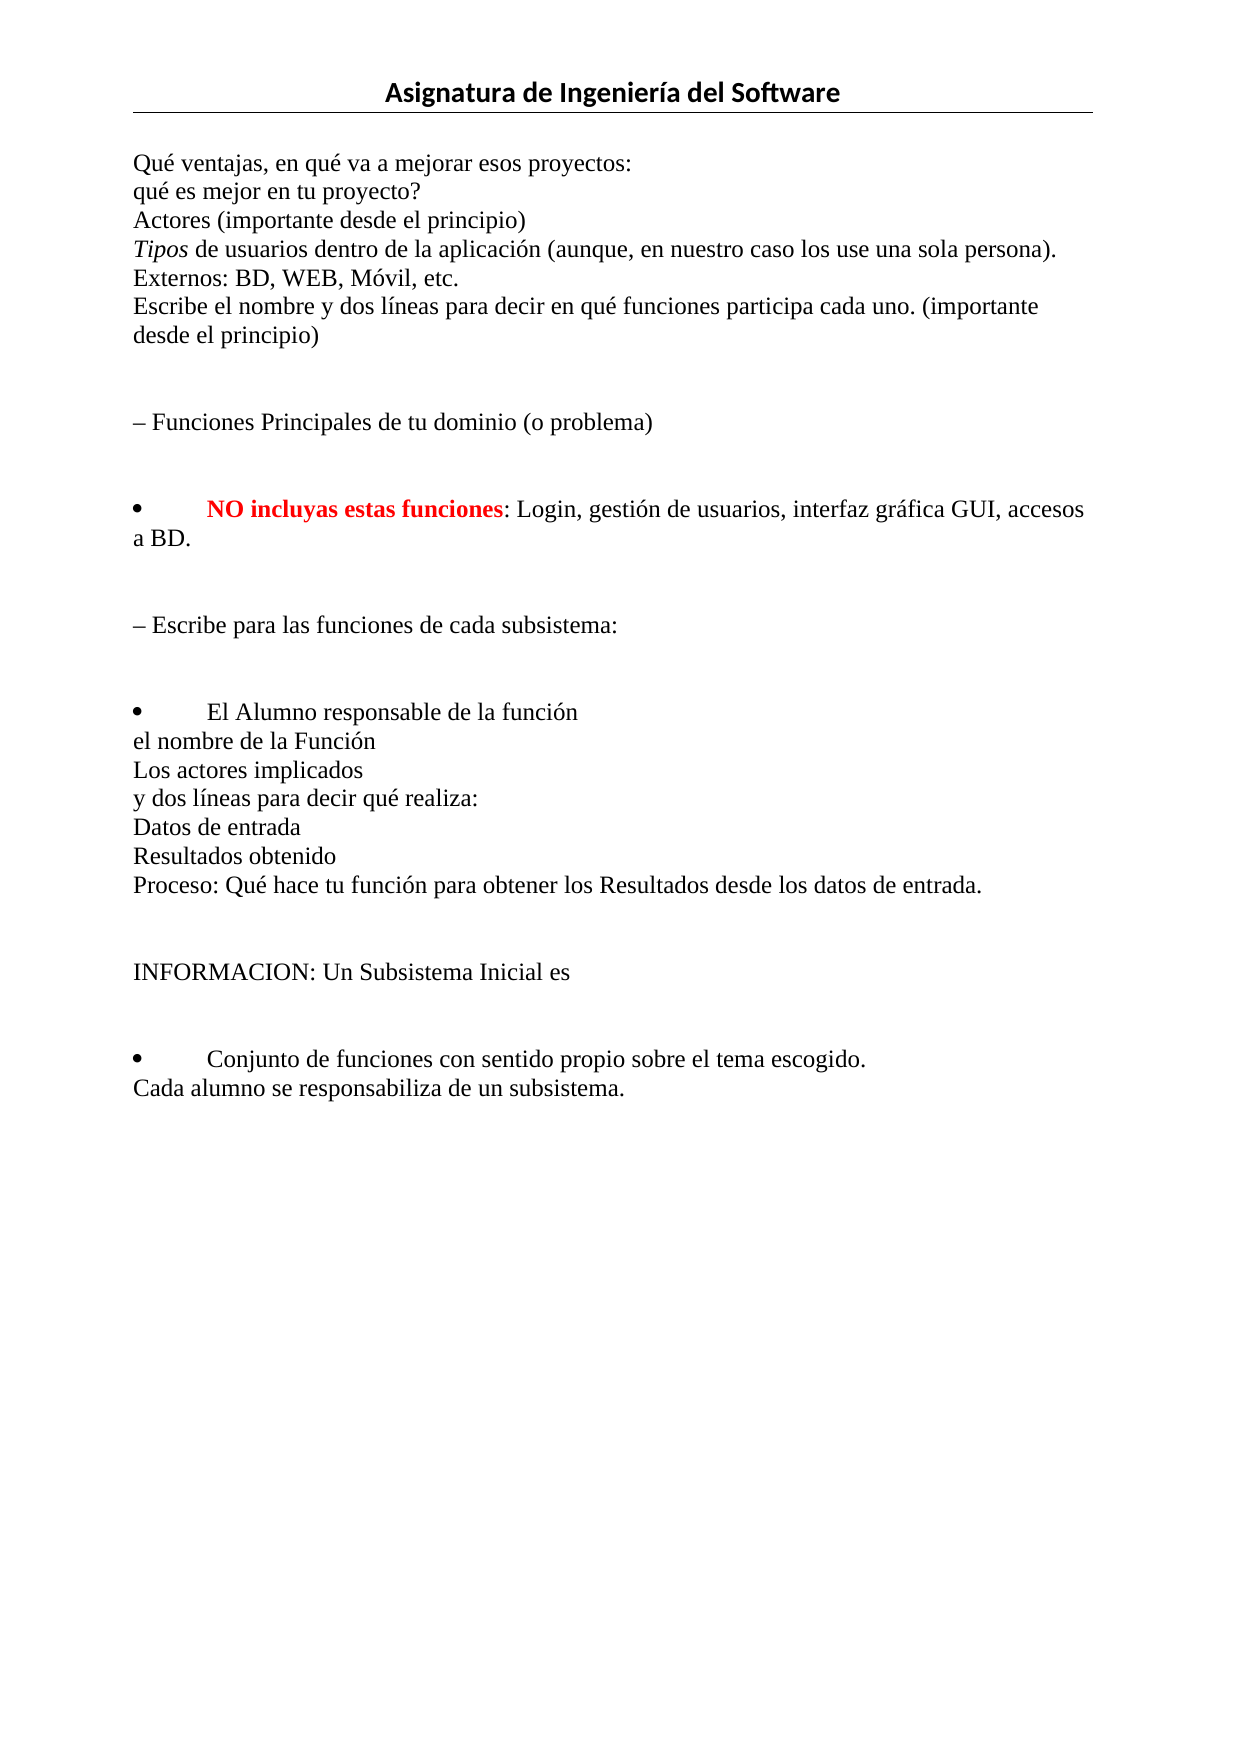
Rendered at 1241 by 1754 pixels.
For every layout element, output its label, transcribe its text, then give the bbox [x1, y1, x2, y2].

text el nombre de la Función [133, 726, 1093, 755]
text – Escribe para las funciones de cada subsistema: [133, 610, 1093, 639]
text qué es mejor en tu proyecto? [133, 176, 1093, 205]
text Escribe el nombre y dos líneas para decir en qué funciones participa cada uno. (importante desde el principio) [133, 291, 1093, 349]
list Conjunto de funciones con sentido propio sobre el tema escogido. [133, 1044, 1093, 1073]
text Cada alumno se responsabiliza de un subsistema. [133, 1073, 1093, 1101]
list NO incluyas estas funciones: Login, gestión de usuarios, interfaz gráfica GUI, accesos a BD. [133, 494, 1093, 552]
text Externos: BD, WEB, Móvil, etc. [133, 263, 1093, 291]
text INFORMACION: Un Subsistema Inicial es [133, 957, 1093, 986]
text Datos de entrada [133, 812, 1093, 841]
text – Funciones Principales de tu dominio (o problema) [133, 407, 1093, 436]
text Resultados obtenido [133, 841, 1093, 870]
text Actores (importante desde el principio) [133, 205, 1093, 234]
text Proceso: Qué hace tu función para obtener los Resultados desde los datos de entrada. [133, 870, 1093, 898]
text Tipos de usuarios dentro de la aplicación (aunque, en nuestro caso los use una sola persona). [133, 234, 1093, 263]
text Qué ventajas, en qué va a mejorar esos proyectos: [133, 148, 1093, 176]
text Los actores implicados [133, 755, 1093, 783]
text y dos líneas para decir qué realiza: [133, 783, 1093, 812]
list El Alumno responsable de la función [133, 697, 1093, 726]
